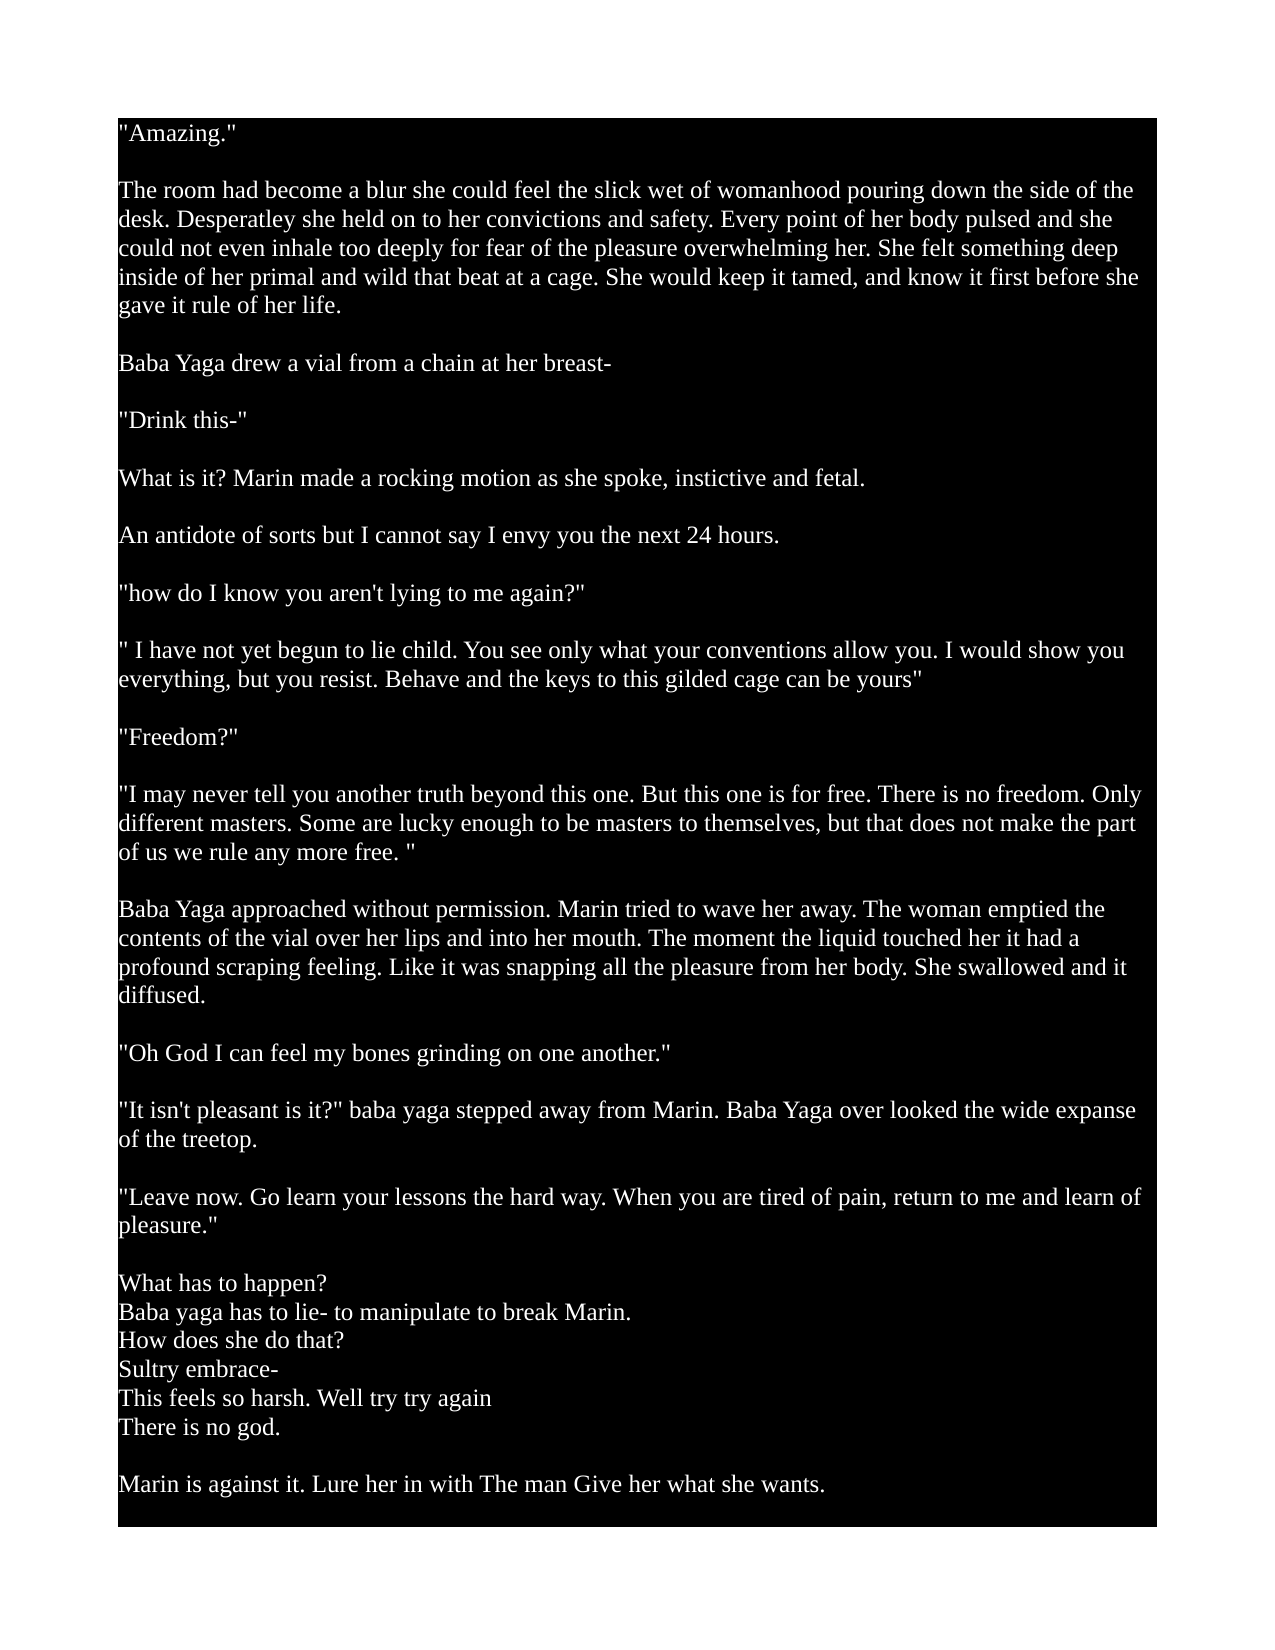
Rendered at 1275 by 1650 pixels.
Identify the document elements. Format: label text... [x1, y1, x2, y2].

text "Amazing." [118, 118, 1157, 147]
text An antidote of sorts but I cannot say I envy you the next 24 hours. [118, 521, 1157, 549]
text What is it? Marin made a rocking motion as she spoke, instictive and fetal. [118, 463, 1157, 492]
text How does she do that? [118, 1326, 1157, 1354]
text "Freedom?" "I may never tell you another truth beyond this one. But this one is for free. There is no freedom. Only different masters. Some are lucky enough to be masters to themselves, but that does not make the part of us we rule any more free. " [118, 722, 1157, 866]
text "how do I know you aren't lying to me again?" [118, 578, 1157, 607]
text " I have not yet begun to lie child. You see only what your conventions allow you. I would show you everything, but you resist. Behave and the keys to this gilded cage can be yours" [118, 636, 1157, 693]
text What has to happen? Baba yaga has to lie- to manipulate to break Marin. [118, 1268, 1157, 1326]
text "Leave now. Go learn your lessons the hard way. When you are tired of pain, return to me and learn of pleasure." [118, 1182, 1157, 1239]
text There is no god. [118, 1412, 1157, 1469]
text Sultry embrace- [118, 1354, 1157, 1383]
text The room had become a blur she could feel the slick wet of womanhood pouring down the side of the desk. Desperatley she held on to her convictions and safety. Every point of her body pulsed and she could not even inhale too deeply for fear of the pleasure overwhelming her. She felt something deep inside of her primal and wild that beat at a cage. She would keep it tamed, and know it first before she gave it rule of her life. [118, 176, 1157, 319]
text Baba Yaga approached without permission. Marin tried to wave her away. The woman emptied the contents of the vial over her lips and into her mouth. The moment the liquid touched her it had a profound scraping feeling. Like it was snapping all the pleasure from her body. She swallowed and it diffused. "Oh God I can feel my bones grinding on one another." [118, 894, 1157, 1067]
text This feels so harsh. Well try try again [118, 1383, 1157, 1412]
text "Drink this-" [118, 406, 1157, 434]
text "It isn't pleasant is it?" baba yaga stepped away from Marin. Baba Yaga over looked the wide expanse of the treetop. [118, 1096, 1157, 1153]
text Baba Yaga drew a vial from a chain at her breast- [118, 348, 1157, 377]
text Marin is against it. Lure her in with The man Give her what she wants. [118, 1469, 1157, 1498]
